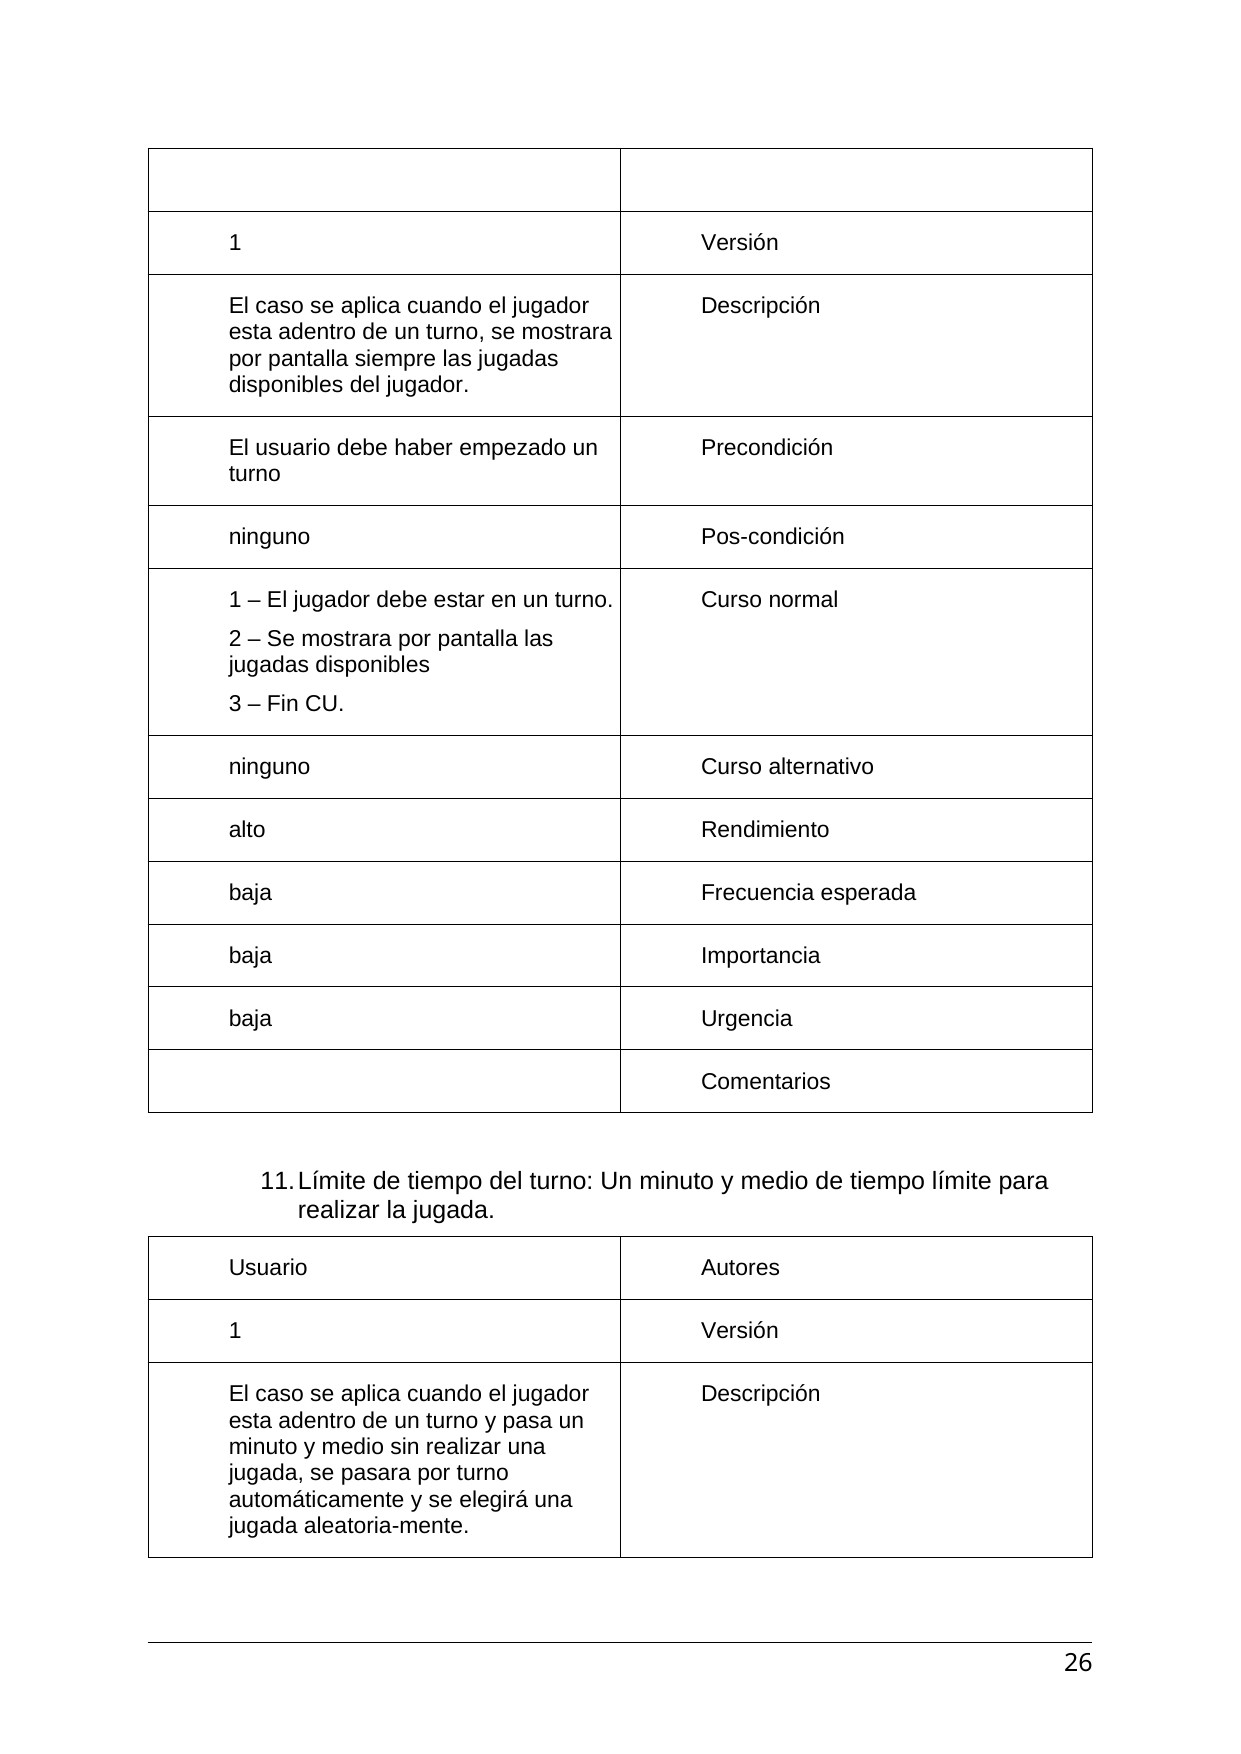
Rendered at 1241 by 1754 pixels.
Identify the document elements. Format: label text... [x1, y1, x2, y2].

table_cell Descripción [621, 275, 1092, 416]
table_cell ninguno [149, 506, 620, 568]
table_cell Pos-condición [621, 506, 1092, 568]
table_cell Rendimiento [621, 799, 1092, 861]
table_cell Versión [621, 1300, 1092, 1362]
table_cell alto [149, 799, 620, 861]
table_cell El usuario debe haber empezado un turno [149, 417, 620, 505]
table_cell Descripción [621, 1363, 1092, 1557]
table_cell Curso alternativo [621, 736, 1092, 798]
table_cell Versión [621, 212, 1092, 273]
table_cell 1 [149, 212, 620, 273]
table_cell [149, 1050, 620, 1112]
table_header [621, 149, 1092, 211]
table_cell Urgencia [621, 987, 1092, 1049]
list Límite de tiempo del turno: Un minuto y medio de tiempo límite para realizar la jugada. [260, 1166, 1092, 1223]
table_cell baja [149, 862, 620, 923]
table_header Usuario [149, 1237, 620, 1299]
table_cell 1 – El jugador debe estar en un turno. 2 – Se mostrara por pantalla las jugadas disponibles 3 – Fin CU. [149, 569, 620, 735]
table_cell baja [149, 925, 620, 986]
table_cell 1 [149, 1300, 620, 1362]
table_cell Precondición [621, 417, 1092, 505]
table_cell Frecuencia esperada [621, 862, 1092, 923]
table_cell El caso se aplica cuando el jugador esta adentro de un turno y pasa un minuto y medio sin realizar una jugada, se pasara por turno automáticamente y se elegirá una jugada aleatoria-mente. [149, 1363, 620, 1557]
table_cell baja [149, 987, 620, 1049]
table_cell ninguno [149, 736, 620, 798]
table_cell El caso se aplica cuando el jugador esta adentro de un turno, se mostrara por pantalla siempre las jugadas disponibles del jugador. [149, 275, 620, 416]
table_cell Comentarios [621, 1050, 1092, 1112]
table_cell Importancia [621, 925, 1092, 986]
table_header Autores [621, 1237, 1092, 1299]
table_cell Curso normal [621, 569, 1092, 735]
table_header [149, 149, 620, 211]
